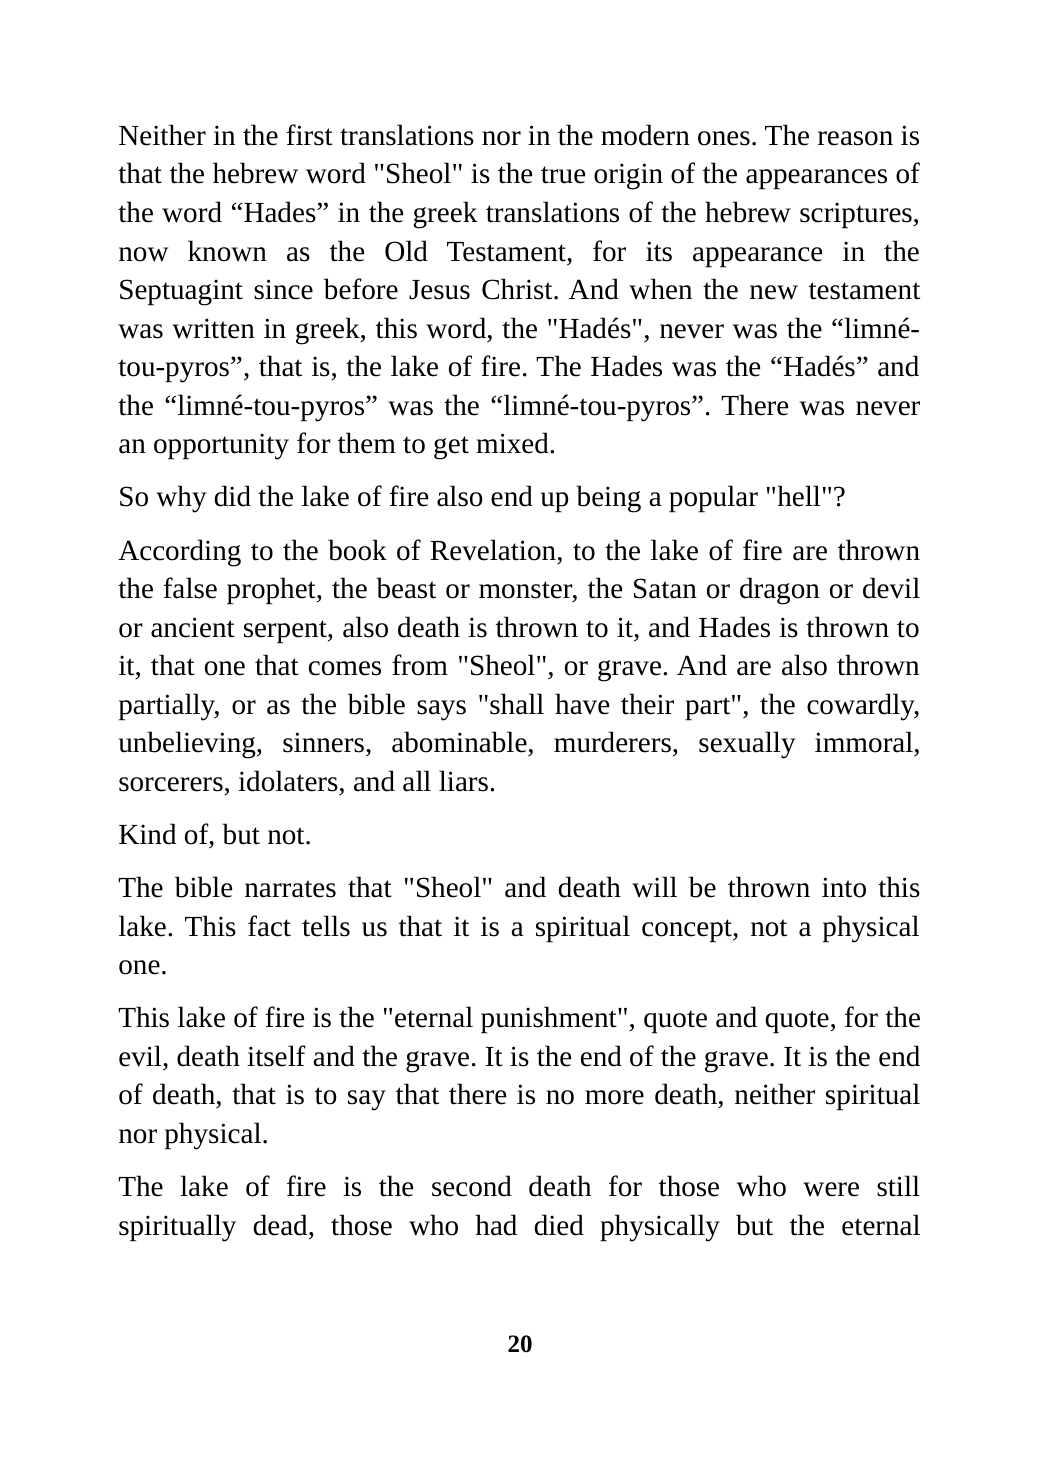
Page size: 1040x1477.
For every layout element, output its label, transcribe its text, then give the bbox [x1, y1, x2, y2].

text The bible narrates that "Sheol" and death will be thrown into this lake. This fact tells us that it is a spiritual concept, not a physical one. [118, 870, 921, 981]
text Neither in the first translations nor in the modern ones. The reason is that the hebrew word "Sheol" is the true origin of the appearances of the word “Hades” in the greek translations of the hebrew scriptures, now known as the Old Testament, for its appearance in the Septuagint since before Jesus Christ. And when the new testament was written in greek, this word, the "Hadés", never was the “limné-tou-pyros”, that is, the lake of fire. The Hades was the “Hadés” and the “limné-tou-pyros” was the “limné-tou-pyros”. There was never an opportunity for them to get mixed. [118, 118, 921, 460]
text According to the book of Revelation, to the lake of fire are thrown the false prophet, the beast or monster, the Satan or dragon or devil or ancient serpent, also death is thrown to it, and Hades is thrown to it, that one that comes from "Sheol", or grave. And are also thrown partially, or as the bible says "shall have their part", the cowardly, unbelieving, sinners, abominable, murderers, sexually immoral, sorcerers, idolaters, and all liars. [118, 533, 921, 797]
text So why did the lake of fire also end up being a popular "hell"? [118, 479, 921, 513]
text The lake of fire is the second death for those who were still spiritually dead, those who had died physically but the eternal [118, 1169, 921, 1241]
text Kind of, but not. [118, 817, 921, 851]
text This lake of fire is the "eternal punishment", quote and quote, for the evil, death itself and the grave. It is the end of the grave. It is the end of death, that is to say that there is no more death, neither spiritual nor physical. [118, 1000, 921, 1149]
